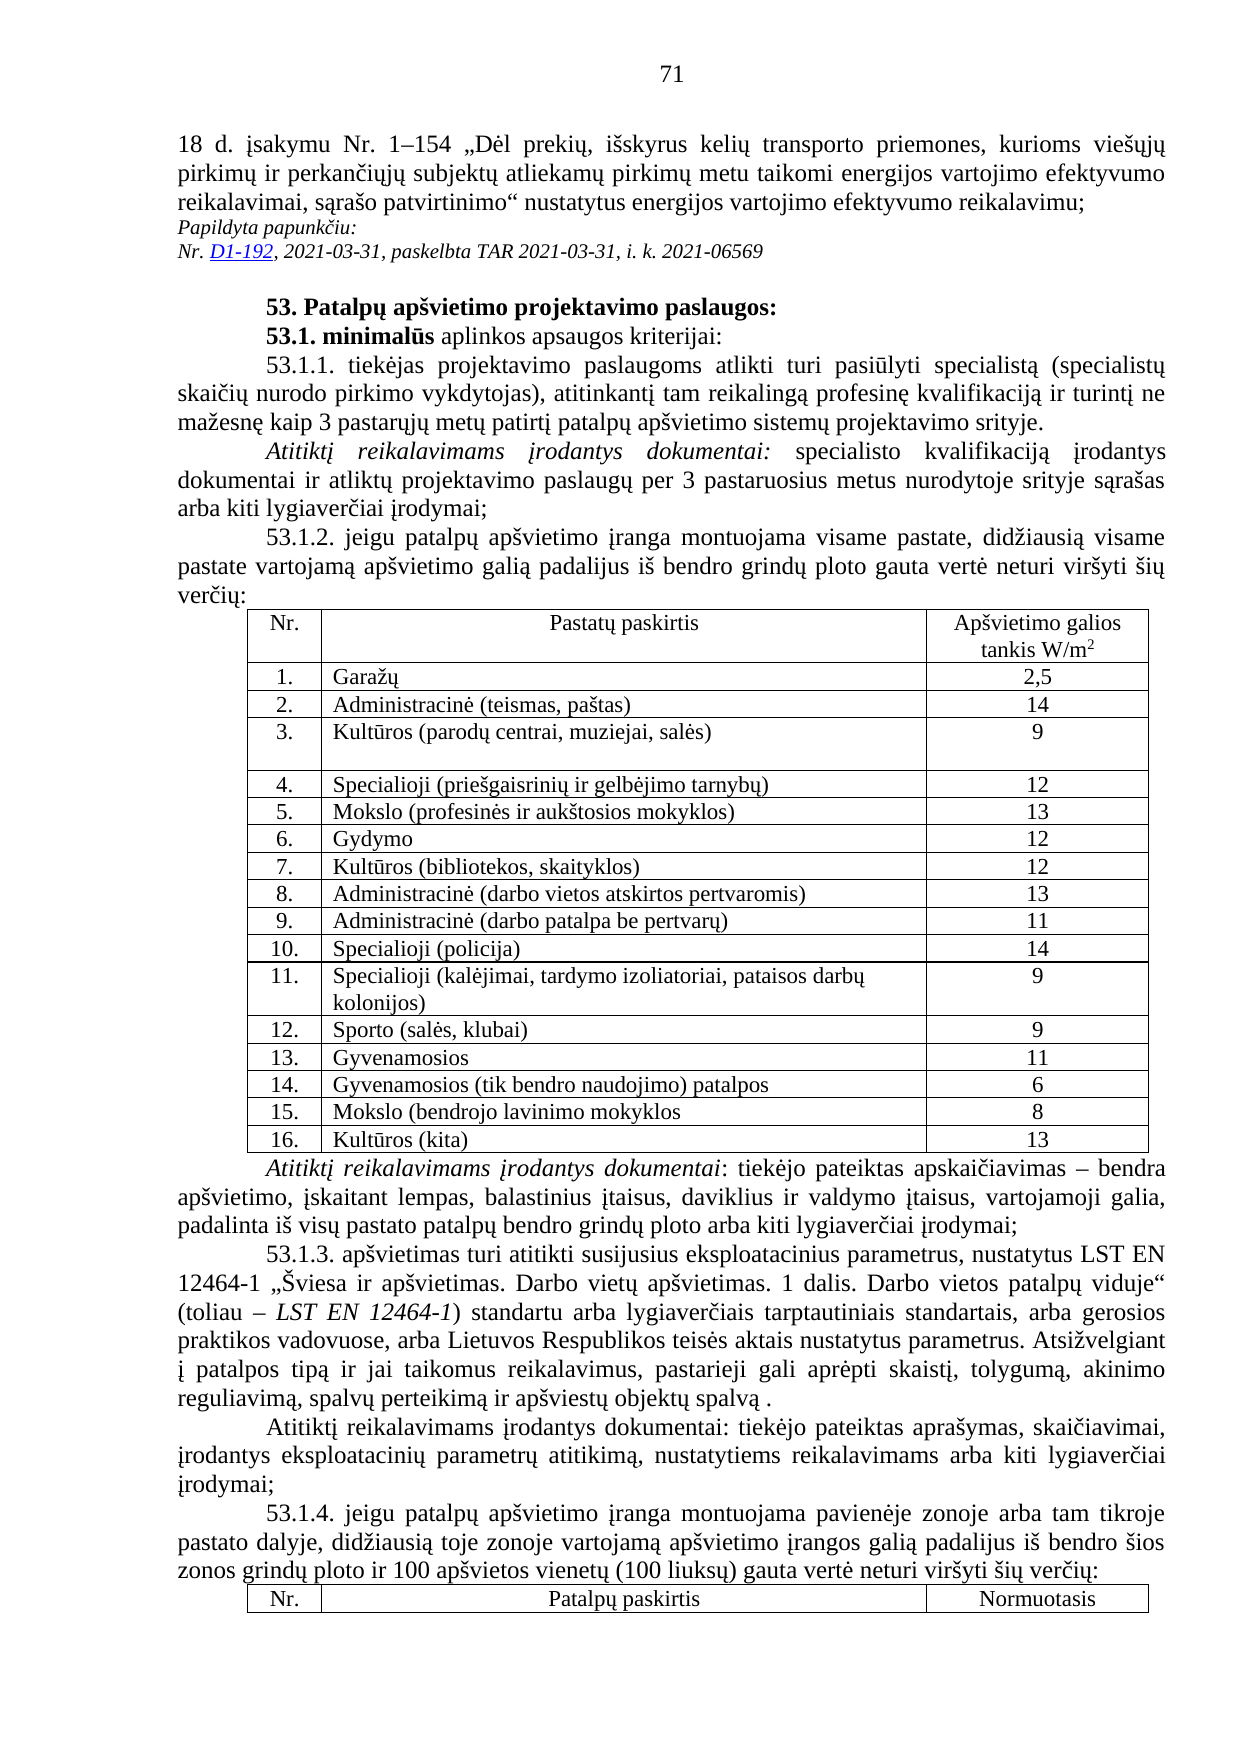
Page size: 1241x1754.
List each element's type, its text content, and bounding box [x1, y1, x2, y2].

table_cell Specialioji (priešgaisrinių ir gelbėjimo tarnybų) [322, 771, 926, 797]
table_cell 14 [927, 935, 1148, 961]
table_header Apšvietimo galios tankis W/m2 [927, 610, 1148, 662]
table_cell 11. [248, 963, 321, 1015]
table_cell 6 [927, 1071, 1148, 1097]
table_cell 2,5 [927, 663, 1148, 689]
table_cell 13 [927, 798, 1148, 824]
table_header Nr. [248, 1585, 321, 1612]
text 53.1.1. tiekėjas projektavimo paslaugoms atlikti turi pasiūlyti specialistą (specialistų skaičių nurodo pirkimo vykdytojas), atitinkantį tam reikalingą profesinę kvalifikaciją ir turintį ne mažesnę kaip 3 pastarųjų metų patirtį patalpų apšvietimo sistemų projektavimo srityje. [177, 350, 1166, 436]
text 53.1. minimalūs aplinkos apsaugos kriterijai: [177, 321, 1166, 350]
table_cell 9. [248, 908, 321, 934]
table_cell 15. [248, 1098, 321, 1125]
table_cell 8. [248, 880, 321, 907]
table_cell 7. [248, 853, 321, 879]
table_cell 2. [248, 691, 321, 717]
table_cell 9 [927, 963, 1148, 1015]
table_header Nr. [248, 610, 321, 662]
table_cell 9 [927, 1016, 1148, 1042]
table_cell 12 [927, 825, 1148, 852]
table_cell 13 [927, 880, 1148, 907]
table_cell Kultūros (parodų centrai, muziejai, salės) [322, 718, 926, 769]
table_header Normuotasis [927, 1585, 1148, 1612]
text Papildyta papunkčiu: [177, 215, 1166, 239]
table_cell Administracinė (darbo vietos atskirtos pertvaromis) [322, 880, 926, 907]
table_cell Administracinė (darbo patalpa be pertvarų) [322, 908, 926, 934]
table_cell 10. [248, 935, 321, 961]
table_cell Administracinė (teismas, paštas) [322, 691, 926, 717]
table_cell 3. [248, 718, 321, 769]
table_cell 8 [927, 1098, 1148, 1125]
table_cell Sporto (salės, klubai) [322, 1016, 926, 1042]
table_cell 1. [248, 663, 321, 689]
table_cell 5. [248, 798, 321, 824]
table_cell 12 [927, 853, 1148, 879]
table_cell 11 [927, 908, 1148, 934]
text 53.1.4. jeigu patalpų apšvietimo įranga montuojama pavienėje zonoje arba tam tikroje pastato dalyje, didžiausią toje zonoje vartojamą apšvietimo įrangos galią padalijus iš bendro šios zonos grindų ploto ir 100 apšvietos vienetų (100 liuksų) gauta vertė neturi viršyti šių verčių: [177, 1498, 1166, 1584]
table_cell Gyvenamosios [322, 1044, 926, 1070]
text Nr. D1-192, 2021-03-31, paskelbta TAR 2021-03-31, i. k. 2021-06569 [177, 239, 1166, 263]
table_cell Specialioji (policija) [322, 935, 926, 961]
table_cell 4. [248, 771, 321, 797]
table_cell 14 [927, 691, 1148, 717]
table_cell 13 [927, 1126, 1148, 1152]
table_cell Gyvenamosios (tik bendro naudojimo) patalpos [322, 1071, 926, 1097]
text Atitiktį reikalavimams įrodantys dokumentai: tiekėjo pateiktas apskaičiavimas – bendra apšvietimo, įskaitant lempas, balastinius įtaisus, daviklius ir valdymo įtaisus, vartojamoji galia, padalinta iš visų pastato patalpų bendro grindų ploto arba kiti lygiaverčiai įrodymai; [177, 1153, 1166, 1239]
table_cell 14. [248, 1071, 321, 1097]
text Atitiktį reikalavimams įrodantys dokumentai: tiekėjo pateiktas aprašymas, skaičiavimai, įrodantys eksploatacinių parametrų atitikimą, nustatytiems reikalavimams arba kiti lygiaverčiai įrodymai; [177, 1412, 1166, 1498]
text 53.1.2. jeigu patalpų apšvietimo įranga montuojama visame pastate, didžiausią visame pastate vartojamą apšvietimo galią padalijus iš bendro grindų ploto gauta vertė neturi viršyti šių verčių: [177, 522, 1166, 608]
subtitle 53. Patalpų apšvietimo projektavimo paslaugos: [177, 292, 1166, 321]
table_cell 9 [927, 718, 1148, 769]
table_cell Mokslo (profesinės ir aukštosios mokyklos) [322, 798, 926, 824]
table_cell 11 [927, 1044, 1148, 1070]
table_cell Gydymo [322, 825, 926, 852]
table_cell Mokslo (bendrojo lavinimo mokyklos [322, 1098, 926, 1125]
table_header Pastatų paskirtis [322, 610, 926, 662]
table_cell Kultūros (bibliotekos, skaityklos) [322, 853, 926, 879]
table_cell 16. [248, 1126, 321, 1152]
table_cell 12 [927, 771, 1148, 797]
table_cell Garažų [322, 663, 926, 689]
table_cell Specialioji (kalėjimai, tardymo izoliatoriai, pataisos darbų kolonijos) [322, 963, 926, 1015]
text 18 d. įsakymu Nr. 1–154 „Dėl prekių, išskyrus kelių transporto priemones, kurioms viešųjų pirkimų ir perkančiųjų subjektų atliekamų pirkimų metu taikomi energijos vartojimo efektyvumo reikalavimai, sąrašo patvirtinimo“ nustatytus energijos vartojimo efektyvumo reikalavimu; [177, 129, 1166, 215]
text Atitiktį reikalavimams įrodantys dokumentai: specialisto kvalifikaciją įrodantys dokumentai ir atliktų projektavimo paslaugų per 3 pastaruosius metus nurodytoje srityje sąrašas arba kiti lygiaverčiai įrodymai; [177, 436, 1166, 522]
table_cell 13. [248, 1044, 321, 1070]
text 53.1.3. apšvietimas turi atitikti susijusius eksploatacinius parametrus, nustatytus LST EN 12464-1 „Šviesa ir apšvietimas. Darbo vietų apšvietimas. 1 dalis. Darbo vietos patalpų viduje“ (toliau – LST EN 12464-1) standartu arba lygiaverčiais tarptautiniais standartais, arba gerosios praktikos vadovuose, arba Lietuvos Respublikos teisės aktais nustatytus parametrus. Atsižvelgiant į patalpos tipą ir jai taikomus reikalavimus, pastarieji gali aprėpti skaistį, tolygumą, akinimo reguliavimą, spalvų perteikimą ir apšviestų objektų spalvą . [177, 1239, 1166, 1412]
table_header Patalpų paskirtis [322, 1585, 926, 1612]
table_cell 12. [248, 1016, 321, 1042]
table_cell 6. [248, 825, 321, 852]
table_cell Kultūros (kita) [322, 1126, 926, 1152]
